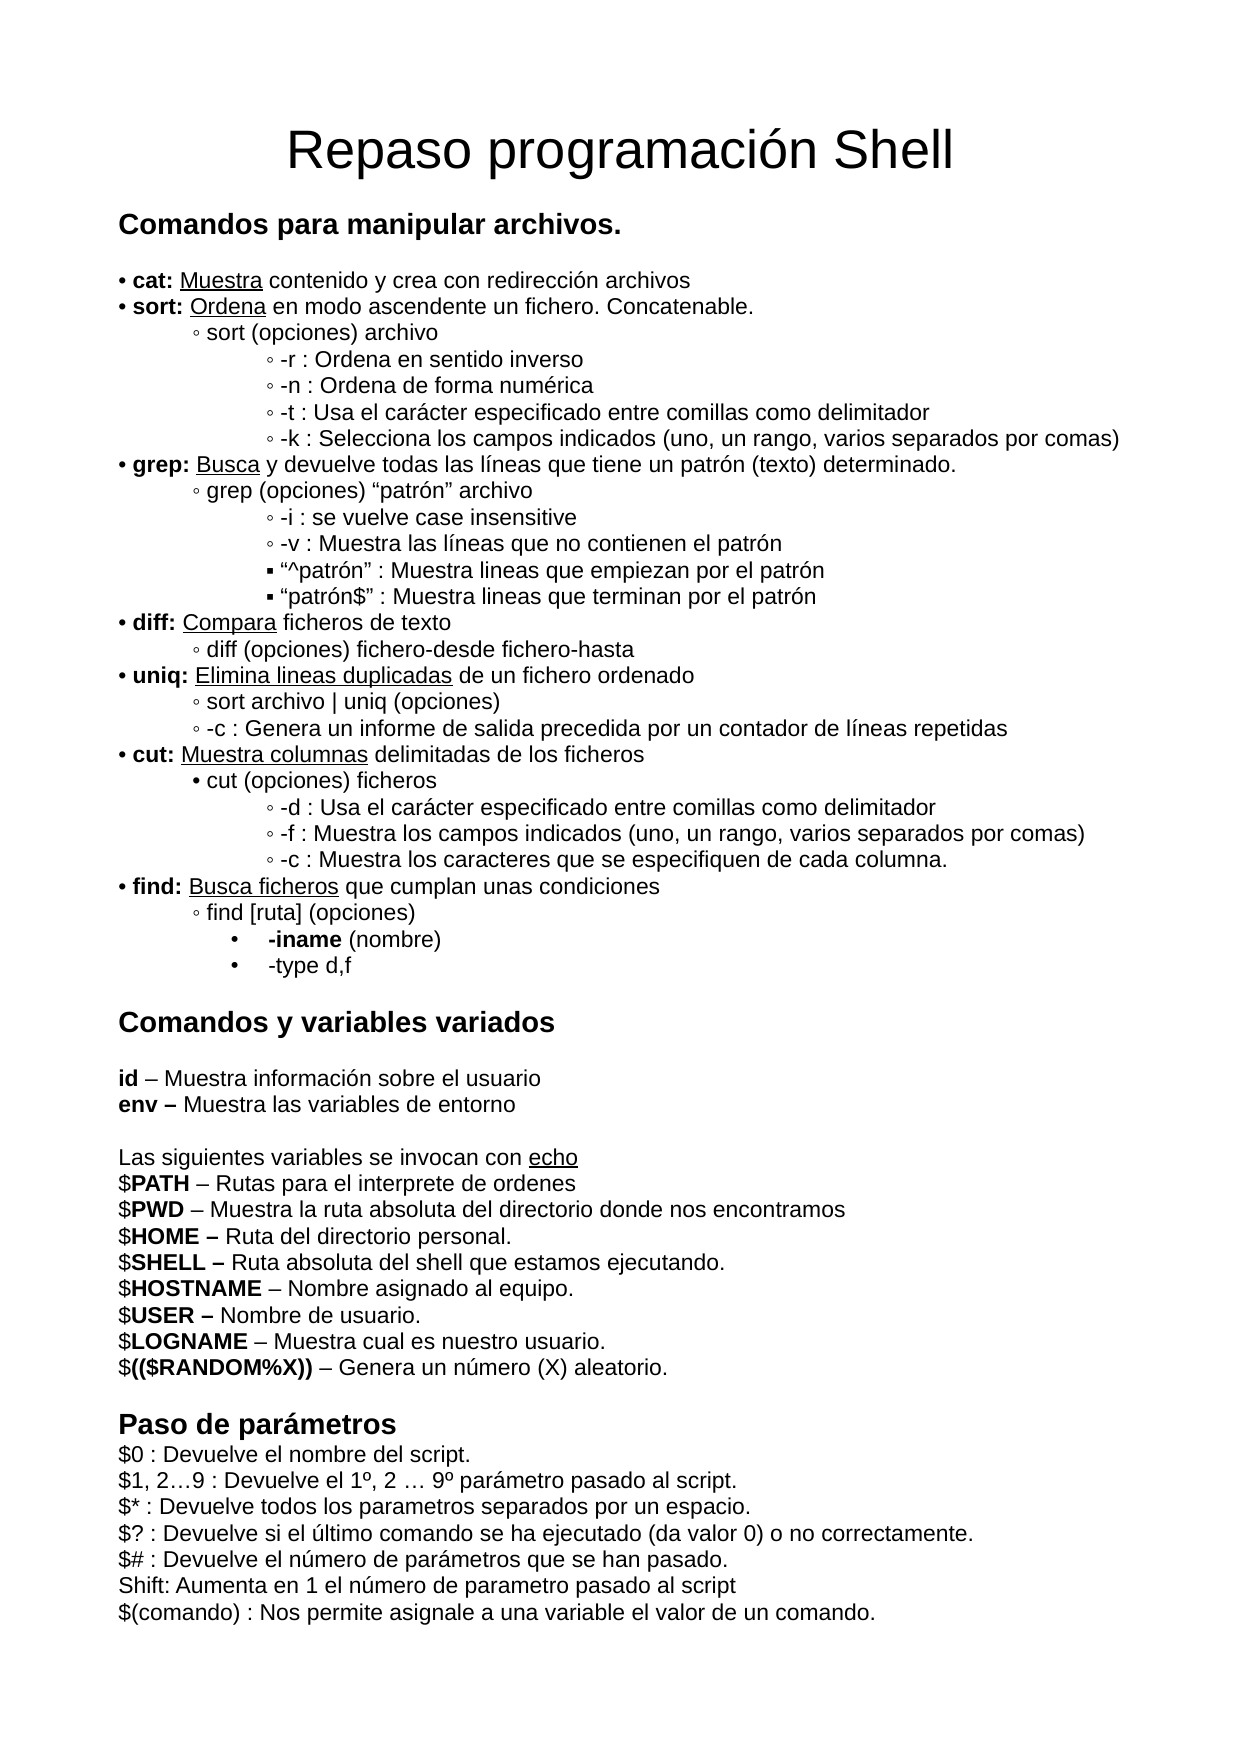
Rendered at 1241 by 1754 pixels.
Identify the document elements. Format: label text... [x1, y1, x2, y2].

text ◦ -k : Selecciona los campos indicados (uno, un rango, varios separados por comas) [118, 425, 1122, 451]
text • uniq: Elimina lineas duplicadas de un fichero ordenado [118, 662, 1122, 688]
text $LOGNAME – Muestra cual es nuestro usuario. [118, 1328, 1122, 1354]
text • find: Busca ficheros que cumplan unas condiciones [118, 873, 1122, 899]
text $# : Devuelve el número de parámetros que se han pasado. [118, 1546, 1122, 1572]
text ◦ -r : Ordena en sentido inverso [118, 346, 1122, 372]
text env – Muestra las variables de entorno [118, 1091, 1122, 1117]
text $(comando) : Nos permite asignale a una variable el valor de un comando. [118, 1599, 1122, 1625]
list -iname (nombre) [231, 926, 1122, 952]
text $HOME – Ruta del directorio personal. [118, 1223, 1122, 1249]
text $? : Devuelve si el último comando se ha ejecutado (da valor 0) o no correctamente. [118, 1520, 1122, 1546]
text ◦ -v : Muestra las líneas que no contienen el patrón [118, 530, 1122, 557]
text $USER – Nombre de usuario. [118, 1302, 1122, 1328]
text ◦ sort archivo | uniq (opciones) [118, 688, 1122, 715]
text Comandos para manipular archivos. [118, 207, 1122, 240]
text ◦ grep (opciones) “patrón” archivo [118, 477, 1122, 504]
text ◦ find [ruta] (opciones) [118, 899, 1122, 926]
text $PWD – Muestra la ruta absoluta del directorio donde nos encontramos [118, 1196, 1122, 1223]
text ◦ diff (opciones) fichero-desde fichero-hasta [118, 636, 1122, 662]
text ◦ -c : Genera un informe de salida precedida por un contador de líneas repetidas [118, 715, 1122, 741]
text • diff: Compara ficheros de texto [118, 609, 1122, 636]
text $* : Devuelve todos los parametros separados por un espacio. [118, 1493, 1122, 1520]
text Paso de parámetros [118, 1407, 1122, 1441]
text • grep: Busca y devuelve todas las líneas que tiene un patrón (texto) determinado. [118, 451, 1122, 477]
text $1, 2…9 : Devuelve el 1º, 2 … 9º parámetro pasado al script. [118, 1467, 1122, 1493]
text • sort: Ordena en modo ascendente un fichero. Concatenable. [118, 293, 1122, 319]
text • cat: Muestra contenido y crea con redirección archivos [118, 267, 1122, 293]
text Las siguientes variables se invocan con echo [118, 1143, 1122, 1170]
text ◦ -c : Muestra los caracteres que se especifiquen de cada columna. [118, 846, 1122, 873]
text Shift: Aumenta en 1 el número de parametro pasado al script [118, 1572, 1122, 1599]
text $0 : Devuelve el nombre del script. [118, 1441, 1122, 1467]
text $SHELL – Ruta absoluta del shell que estamos ejecutando. [118, 1249, 1122, 1275]
text ▪ “patrón$” : Muestra lineas que terminan por el patrón [118, 583, 1122, 609]
text $PATH – Rutas para el interprete de ordenes [118, 1170, 1122, 1196]
text ▪ “^patrón” : Muestra lineas que empiezan por el patrón [118, 557, 1122, 583]
text ◦ -n : Ordena de forma numérica [118, 372, 1122, 398]
text ◦ -f : Muestra los campos indicados (uno, un rango, varios separados por comas) [118, 820, 1122, 846]
text id – Muestra información sobre el usuario [118, 1064, 1122, 1091]
text ◦ -t : Usa el carácter especificado entre comillas como delimitador [118, 398, 1122, 425]
text ◦ -i : se vuelve case insensitive [118, 504, 1122, 530]
text $HOSTNAME – Nombre asignado al equipo. [118, 1275, 1122, 1302]
text • cut: Muestra columnas delimitadas de los ficheros [118, 741, 1122, 767]
text ◦ -d : Usa el carácter especificado entre comillas como delimitador [118, 794, 1122, 820]
text Comandos y variables variados [118, 1004, 1122, 1038]
text Repaso programación Shell [118, 118, 1122, 180]
text ◦ sort (opciones) archivo [118, 319, 1122, 346]
text • cut (opciones) ficheros [118, 767, 1122, 794]
list -type d,f [231, 952, 1122, 978]
text $(($RANDOM%X)) – Genera un número (X) aleatorio. [118, 1354, 1122, 1381]
